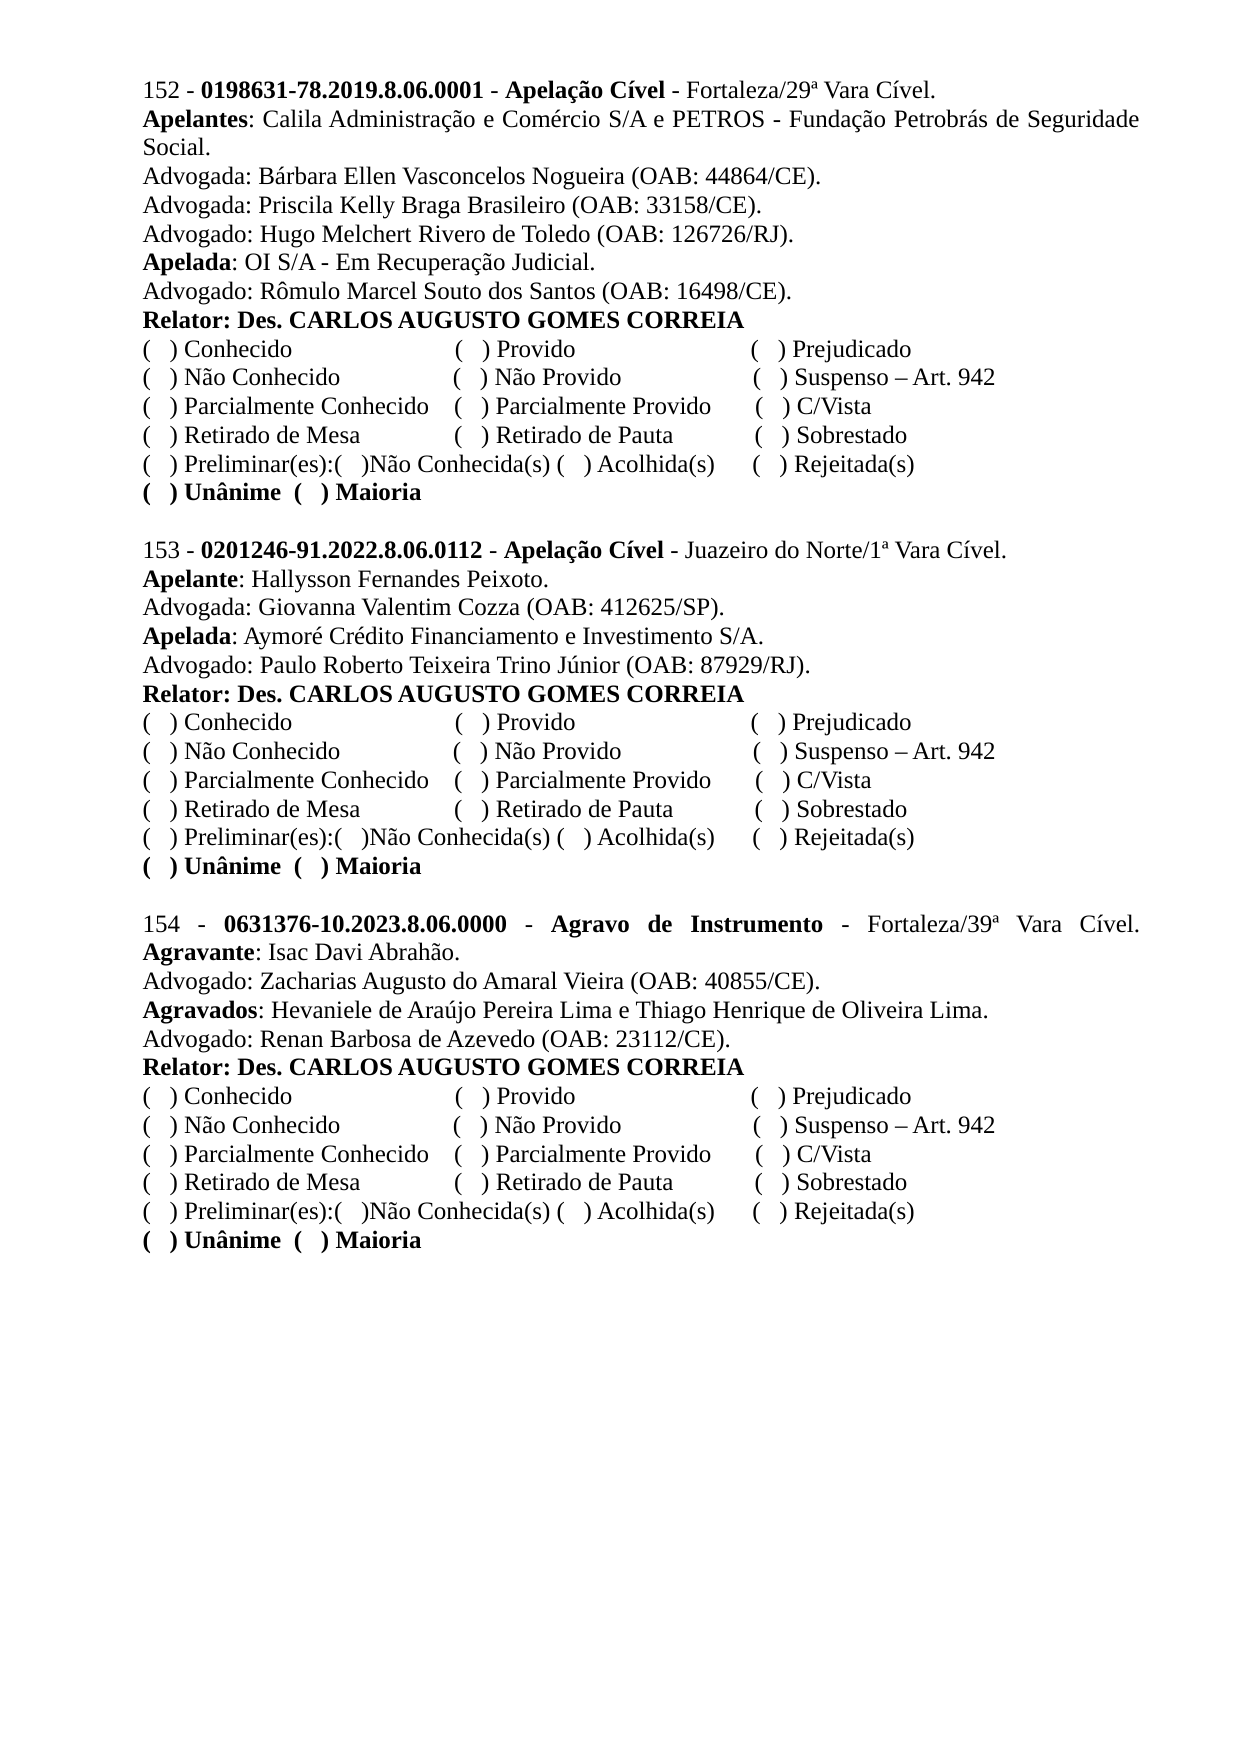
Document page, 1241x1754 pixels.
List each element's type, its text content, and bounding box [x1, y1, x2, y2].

text ( ) Conhecido ( ) Provido ( ) Prejudicado [142, 334, 1141, 362]
text ( ) Preliminar(es):( )Não Conhecida(s) ( ) Acolhida(s) ( ) Rejeitada(s) [142, 1196, 1158, 1225]
text ( ) Retirado de Mesa ( ) Retirado de Pauta ( ) Sobrestado [142, 420, 1158, 449]
text ( ) Retirado de Mesa ( ) Retirado de Pauta ( ) Sobrestado [142, 1167, 1158, 1196]
text Advogada: Bárbara Ellen Vasconcelos Nogueira (OAB: 44864/CE). [142, 161, 1141, 190]
text 152 - 0198631-78.2019.8.06.0001 - Apelação Cível - Fortaleza/29ª Vara Cível. [142, 75, 1141, 104]
text ( ) Não Conhecido ( ) Não Provido ( ) Suspenso – Art. 942 [142, 1110, 1158, 1139]
text Apelada: Aymoré Crédito Financiamento e Investimento S/A. [142, 621, 1141, 650]
text Advogado: Rômulo Marcel Souto dos Santos (OAB: 16498/CE). [142, 276, 1141, 305]
text Advogado: Paulo Roberto Teixeira Trino Júnior (OAB: 87929/RJ). [142, 650, 1141, 679]
text ( ) Parcialmente Conhecido ( ) Parcialmente Provido ( ) C/Vista [142, 1139, 1158, 1167]
text ( ) Preliminar(es):( )Não Conhecida(s) ( ) Acolhida(s) ( ) Rejeitada(s) [142, 822, 1158, 851]
text Relator: Des. CARLOS AUGUSTO GOMES CORREIA [142, 1052, 1141, 1081]
text Relator: Des. CARLOS AUGUSTO GOMES CORREIA [142, 679, 1141, 707]
text Apelada: OI S/A - Em Recuperação Judicial. [142, 247, 1141, 276]
text Advogado: Renan Barbosa de Azevedo (OAB: 23112/CE). [142, 1024, 1141, 1052]
text ( ) Conhecido ( ) Provido ( ) Prejudicado [142, 1081, 1141, 1110]
text ( ) Parcialmente Conhecido ( ) Parcialmente Provido ( ) C/Vista [142, 391, 1158, 420]
text ( ) Preliminar(es):( )Não Conhecida(s) ( ) Acolhida(s) ( ) Rejeitada(s) [142, 449, 1158, 477]
text ( ) Parcialmente Conhecido ( ) Parcialmente Provido ( ) C/Vista [142, 765, 1158, 794]
text ( ) Retirado de Mesa ( ) Retirado de Pauta ( ) Sobrestado [142, 794, 1158, 822]
text 153 - 0201246-91.2022.8.06.0112 - Apelação Cível - Juazeiro do Norte/1ª Vara Cível. [142, 535, 1141, 564]
text Advogada: Priscila Kelly Braga Brasileiro (OAB: 33158/CE). [142, 190, 1141, 219]
text Advogado: Zacharias Augusto do Amaral Vieira (OAB: 40855/CE). [142, 966, 1141, 995]
text 154 - 0631376-10.2023.8.06.0000 - Agravo de Instrumento - Fortaleza/39ª Vara Cível. Agravante: Isac Davi Abrahão. [142, 909, 1141, 966]
text Agravados: Hevaniele de Araújo Pereira Lima e Thiago Henrique de Oliveira Lima. [142, 995, 1141, 1024]
text Advogada: Giovanna Valentim Cozza (OAB: 412625/SP). [142, 592, 1141, 621]
text Advogado: Hugo Melchert Rivero de Toledo (OAB: 126726/RJ). [142, 219, 1141, 247]
text ( ) Não Conhecido ( ) Não Provido ( ) Suspenso – Art. 942 [142, 736, 1158, 765]
text Relator: Des. CARLOS AUGUSTO GOMES CORREIA [142, 305, 1141, 334]
text Apelantes: Calila Administração e Comércio S/A e PETROS - Fundação Petrobrás de Seguridade Social. [142, 104, 1141, 161]
text Apelante: Hallysson Fernandes Peixoto. [142, 564, 1141, 592]
text ( ) Unânime ( ) Maioria [142, 477, 1158, 506]
text ( ) Conhecido ( ) Provido ( ) Prejudicado [142, 707, 1141, 736]
text ( ) Unânime ( ) Maioria [142, 1225, 1158, 1254]
text ( ) Não Conhecido ( ) Não Provido ( ) Suspenso – Art. 942 [142, 362, 1158, 391]
text ( ) Unânime ( ) Maioria [142, 851, 1158, 880]
